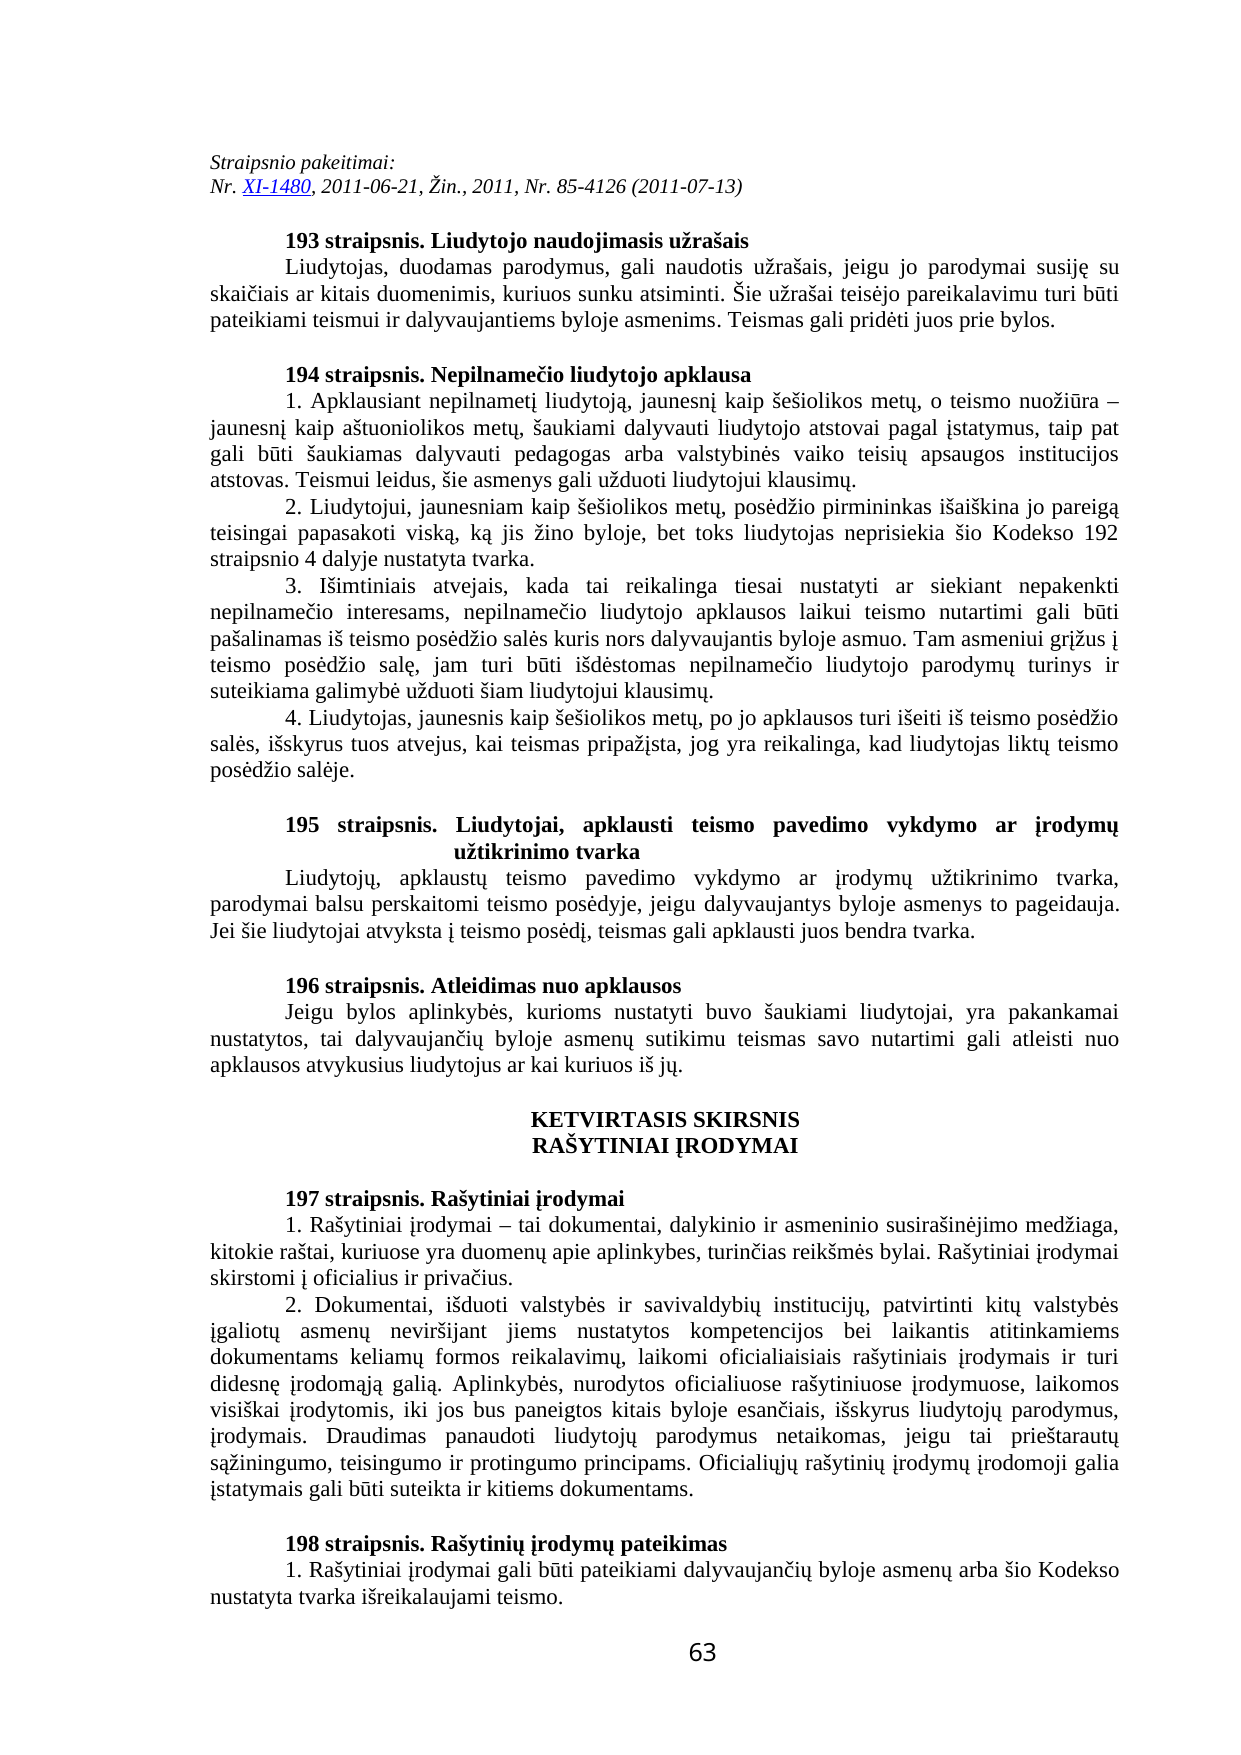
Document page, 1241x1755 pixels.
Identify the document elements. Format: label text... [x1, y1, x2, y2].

text 2. Liudytojui, jaunesniam kaip šešiolikos metų, posėdžio pirmininkas išaiškina jo pareigą teisingai papasakoti viską, ką jis žino byloje, bet toks liudytojas neprisiekia šio Kodekso 192 straipsnio 4 dalyje nustatyta tvarka. [210, 493, 1120, 572]
text 197 straipsnis. Rašytiniai įrodymai [210, 1185, 1120, 1212]
text 195 straipsnis. Liudytojai, apklausti teismo pavedimo vykdymo ar įrodymų užtikrinimo tvarka [285, 811, 1120, 864]
text 1. Rašytiniai įrodymai gali būti pateikiami dalyvaujančių byloje asmenų arba šio Kodekso nustatyta tvarka išreikalaujami teismo. [210, 1557, 1120, 1609]
text 194 straipsnis. Nepilnamečio liudytojo apklausa [210, 361, 1120, 387]
text 193 straipsnis. Liudytojo naudojimasis užrašais [210, 227, 1120, 253]
text 1. Rašytiniai įrodymai – tai dokumentai, dalykinio ir asmeninio susirašinėjimo medžiaga, kitokie raštai, kuriuose yra duomenų apie aplinkybes, turinčias reikšmės bylai. Rašytiniai įrodymai skirstomi į oficialius ir privačius. [210, 1212, 1120, 1291]
text Rašytiniai įrodymai [210, 1132, 1120, 1159]
text 4. Liudytojas, jaunesnis kaip šešiolikos metų, po jo apklausos turi išeiti iš teismo posėdžio salės, išskyrus tuos atvejus, kai teismas pripažįsta, jog yra reikalinga, kad liudytojas liktų teismo posėdžio salėje. [210, 704, 1120, 783]
text Nr. XI-1480, 2011-06-21, Žin., 2011, Nr. 85-4126 (2011-07-13) [210, 174, 1120, 198]
text 198 straipsnis. Rašytinių įrodymų pateikimas [210, 1530, 1120, 1557]
text 2. Dokumentai, išduoti valstybės ir savivaldybių institucijų, patvirtinti kitų valstybės įgaliotų asmenų neviršijant jiems nustatytos kompetencijos bei laikantis atitinkamiems dokumentams keliamų formos reikalavimų, laikomi oficialiaisiais rašytiniais įrodymais ir turi didesnę įrodomąją galią. Aplinkybės, nurodytos oficialiuose rašytiniuose įrodymuose, laikomos visiškai įrodytomis, iki jos bus paneigtos kitais byloje esančiais, išskyrus liudytojų parodymus, įrodymais. Draudimas panaudoti liudytojų parodymus netaikomas, jeigu tai prieštarautų sąžiningumo, teisingumo ir protingumo principams. Oficialiųjų rašytinių įrodymų įrodomoji galia įstatymais gali būti suteikta ir kitiems dokumentams. [210, 1291, 1120, 1501]
text Ketvirtasis skirsnis [210, 1106, 1120, 1132]
text 3. Išimtiniais atvejais, kada tai reikalinga tiesai nustatyti ar siekiant nepakenkti nepilnamečio interesams, nepilnamečio liudytojo apklausos laikui teismo nutartimi gali būti pašalinamas iš teismo posėdžio salės kuris nors dalyvaujantis byloje asmuo. Tam asmeniui grįžus į teismo posėdžio salę, jam turi būti išdėstomas nepilnamečio liudytojo parodymų turinys ir suteikiama galimybė užduoti šiam liudytojui klausimų. [210, 572, 1120, 704]
text 1. Apklausiant nepilnametį liudytoją, jaunesnį kaip šešiolikos metų, o teismo nuožiūra – jaunesnį kaip aštuoniolikos metų, šaukiami dalyvauti liudytojo atstovai pagal įstatymus, taip pat gali būti šaukiamas dalyvauti pedagogas arba valstybinės vaiko teisių apsaugos institucijos atstovas. Teismui leidus, šie asmenys gali užduoti liudytojui klausimų. [210, 387, 1120, 493]
text 196 straipsnis. Atleidimas nuo apklausos [210, 972, 1120, 998]
text Jeigu bylos aplinkybės, kurioms nustatyti buvo šaukiami liudytojai, yra pakankamai nustatytos, tai dalyvaujančių byloje asmenų sutikimu teismas savo nutartimi gali atleisti nuo apklausos atvykusius liudytojus ar kai kuriuos iš jų. [210, 998, 1120, 1077]
text Straipsnio pakeitimai: [210, 150, 1120, 174]
text Liudytojas, duodamas parodymus, gali naudotis užrašais, jeigu jo parodymai susiję su skaičiais ar kitais duomenimis, kuriuos sunku atsiminti. Šie užrašai teisėjo pareikalavimu turi būti pateikiami teismui ir dalyvaujantiems byloje asmenims. Teismas gali pridėti juos prie bylos. [210, 253, 1120, 332]
text Liudytojų, apklaustų teismo pavedimo vykdymo ar įrodymų užtikrinimo tvarka, parodymai balsu perskaitomi teismo posėdyje, jeigu dalyvaujantys byloje asmenys to pageidauja. Jei šie liudytojai atvyksta į teismo posėdį, teismas gali apklausti juos bendra tvarka. [210, 864, 1120, 943]
